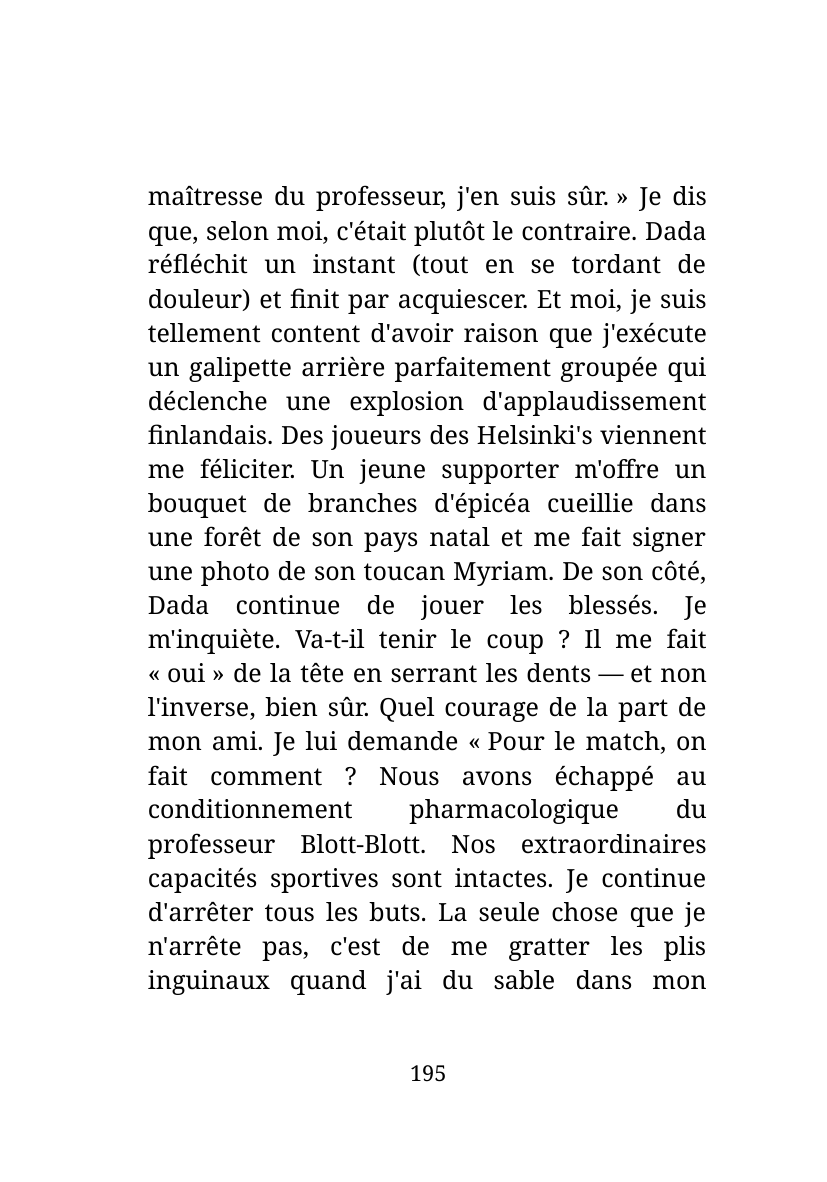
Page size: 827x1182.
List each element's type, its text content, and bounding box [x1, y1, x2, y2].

text maîtresse du professeur, j'en suis sûr. » Je dis que, selon moi, c'était plutôt le contraire. Dada réfléchit un instant (tout en se tordant de douleur) et finit par acquiescer. Et moi, je suis tellement content d'avoir raison que j'exécute un galipette arrière parfaitement groupée qui déclenche une explosion d'applaudissement finlandais. Des joueurs des Helsinki's viennent me féliciter. Un jeune supporter m'offre un bouquet de branches d'épicéa cueillie dans une forêt de son pays natal et me fait signer une photo de son toucan Myriam. De son côté, Dada continue de jouer les blessés. Je m'inquiète. Va-t-il tenir le coup ? Il me fait « oui » de la tête en serrant les dents — et non l'inverse, bien sûr. Quel courage de la part de mon ami. Je lui demande « Pour le match, on fait comment ? Nous avons échappé au conditionnement pharmacologique du professeur Blott-Blott. Nos extraordinaires capacités sportives sont intactes. Je continue d'arrêter tous les buts. La seule chose que je n'arrête pas, c'est de me gratter les plis inguinaux quand j'ai du sable dans mon [148, 179, 707, 997]
